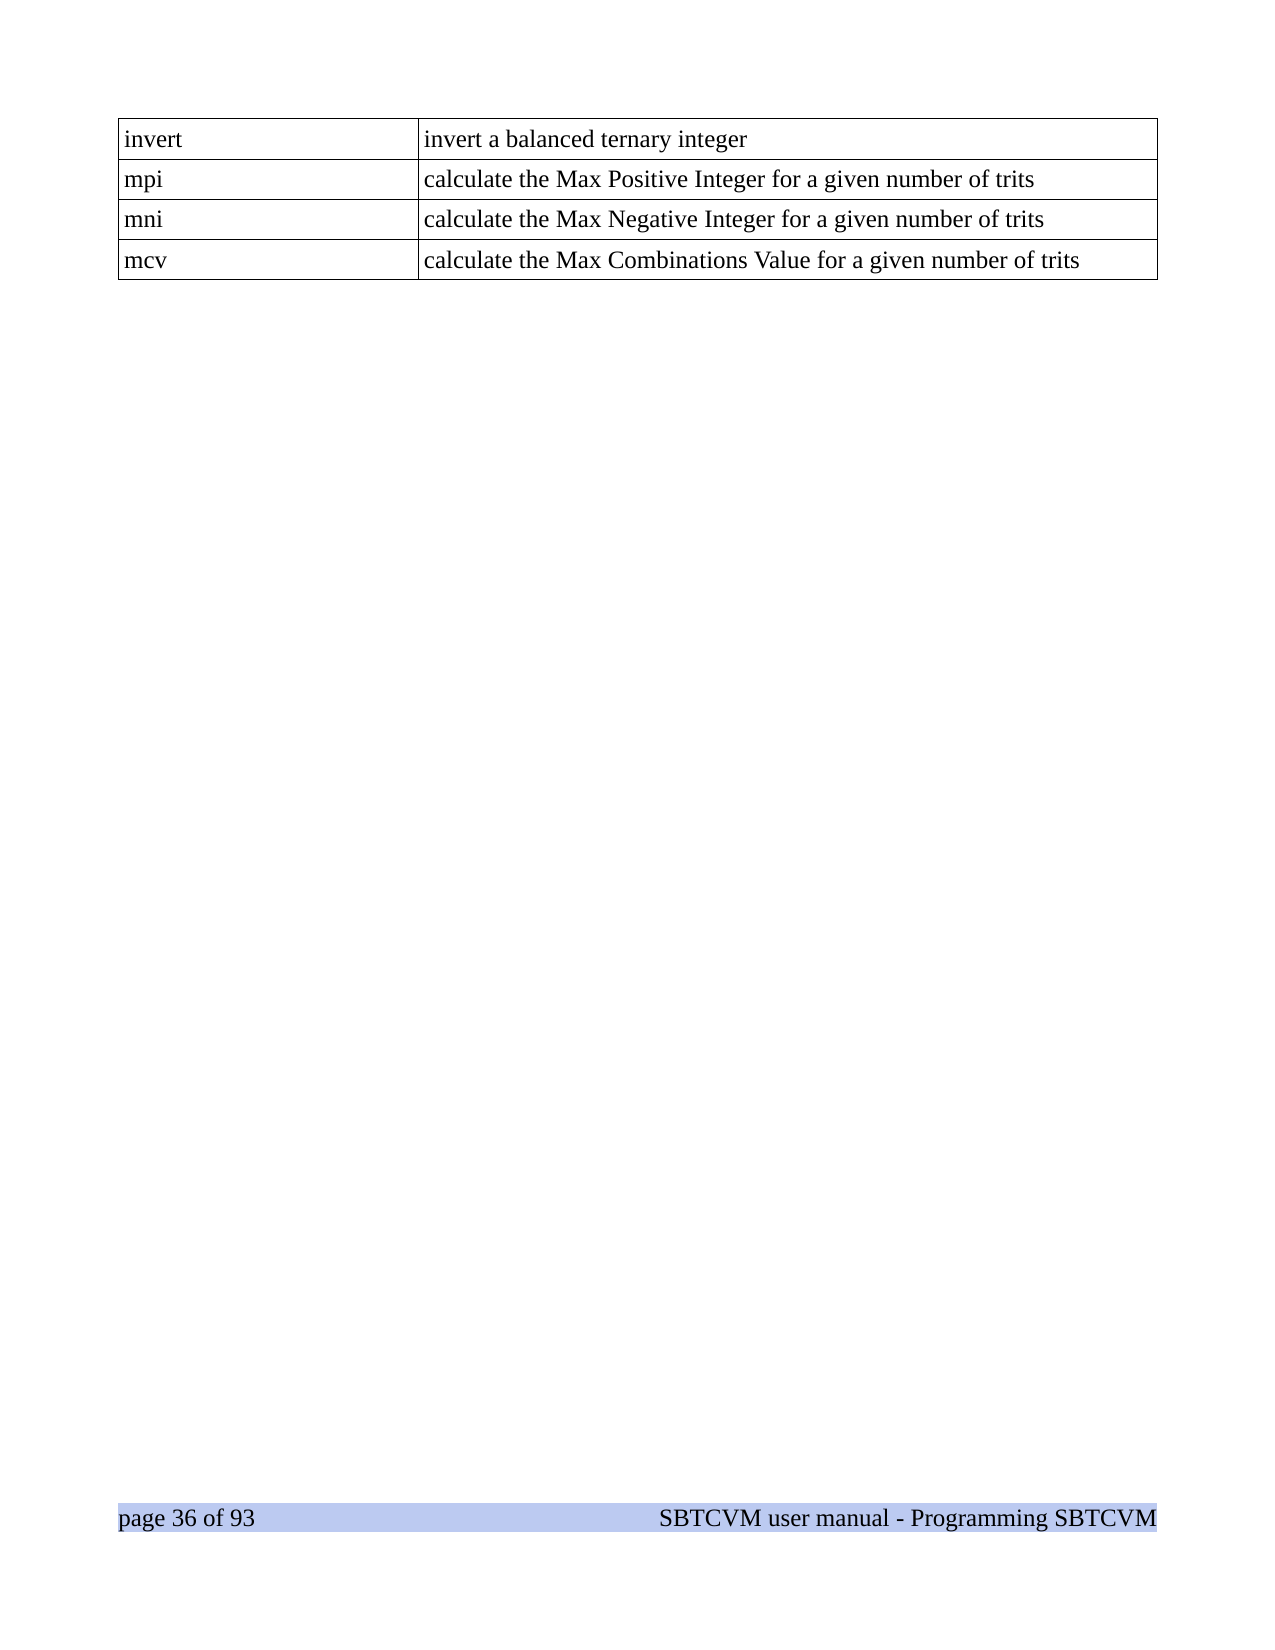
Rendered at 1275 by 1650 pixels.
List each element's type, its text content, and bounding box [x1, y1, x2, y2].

table_cell calculate the Max Negative Integer for a given number of trits [419, 200, 1157, 239]
table_cell invert [119, 119, 418, 158]
table_cell mpi [119, 160, 418, 199]
table_cell calculate the Max Combinations Value for a given number of trits [419, 240, 1157, 279]
table_cell invert a balanced ternary integer [419, 119, 1157, 158]
table_cell mcv [119, 240, 418, 279]
table_cell mni [119, 200, 418, 239]
table_cell calculate the Max Positive Integer for a given number of trits [419, 160, 1157, 199]
